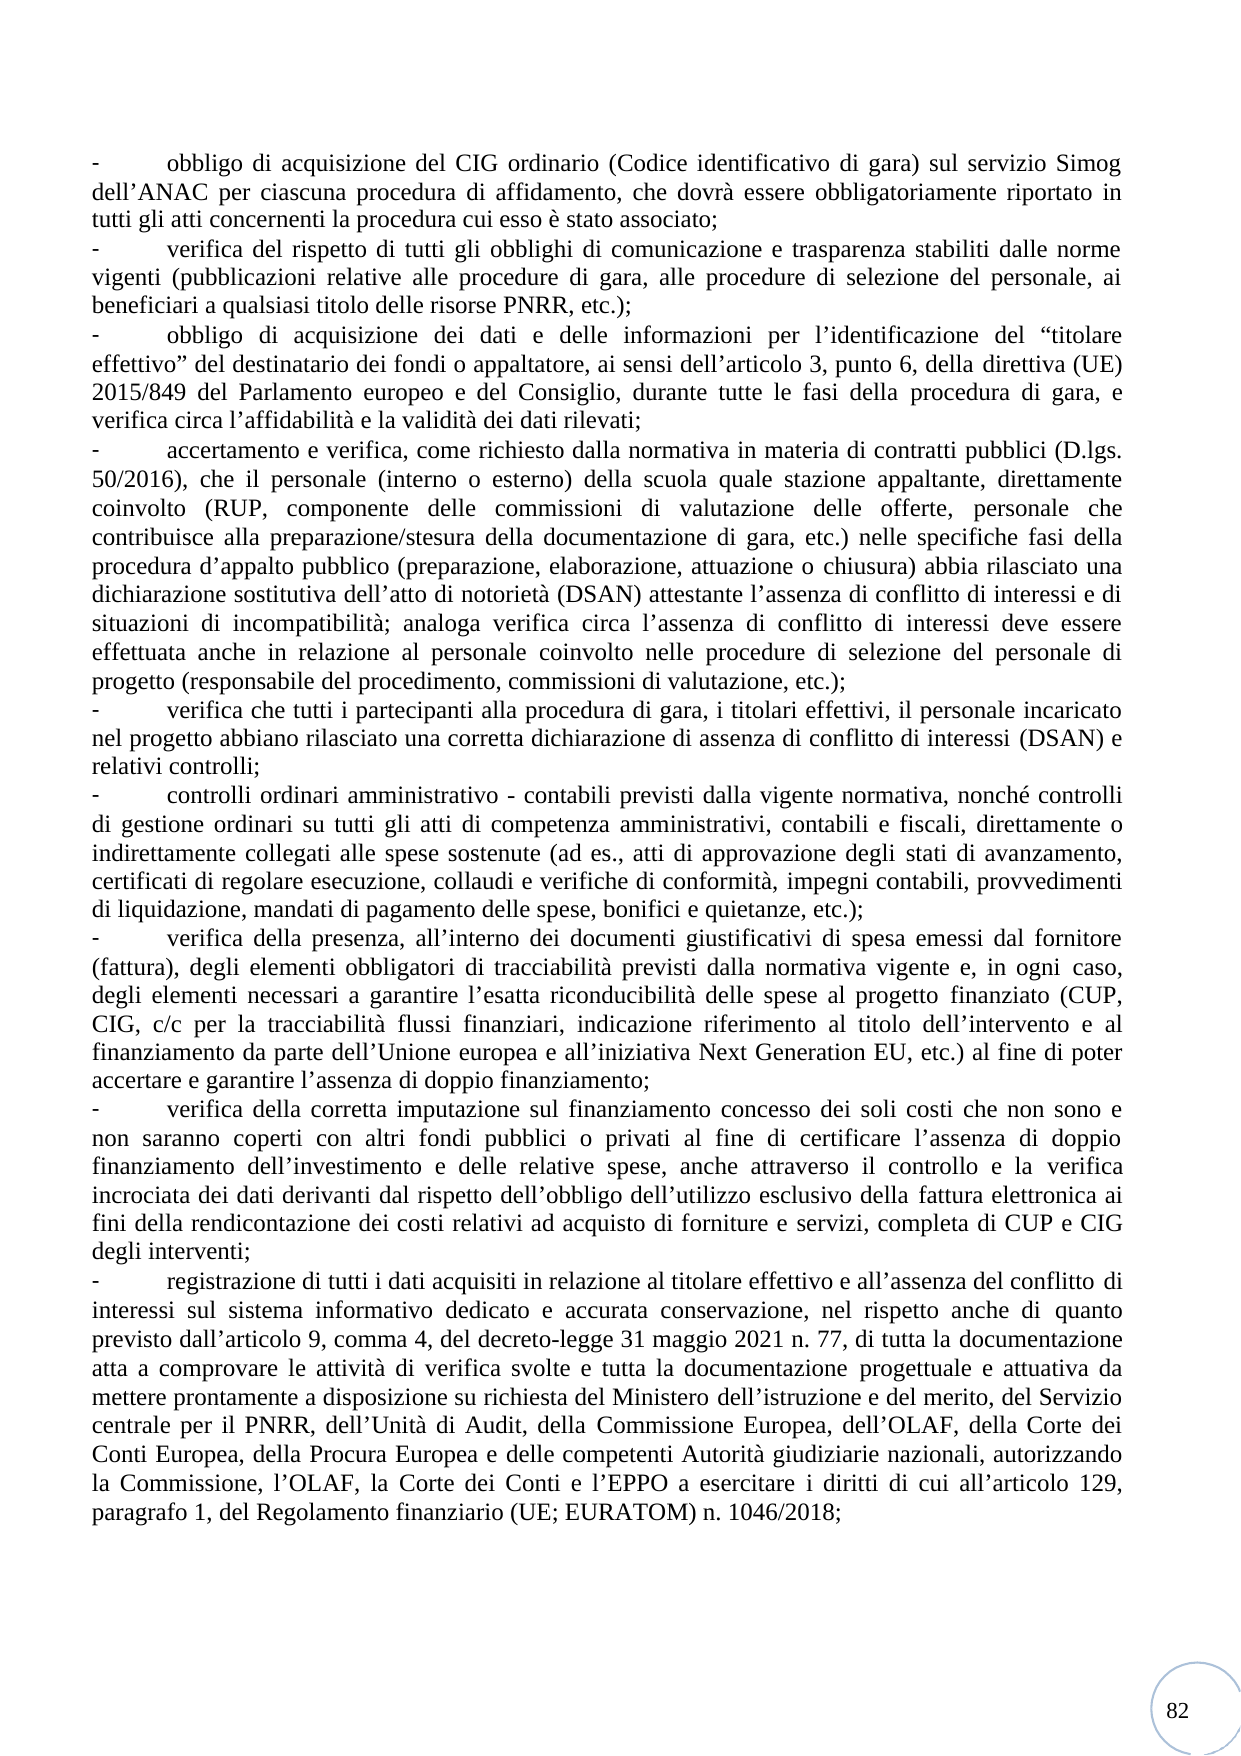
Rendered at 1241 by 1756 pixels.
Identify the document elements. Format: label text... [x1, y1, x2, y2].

list controlli ordinari amministrativo - contabili previsti dalla vigente normativa, nonché controlli di gestione ordinari su tutti gli atti di competenza amministrativi, contabili e fiscali, direttamente o indirettamente collegati alle spese sostenute (ad es., atti di approvazione degli stati di avanzamento, certificati di regolare esecuzione, collaudi e verifiche di conformità, impegni contabili, provvedimenti di liquidazione, mandati di pagamento delle spese, bonifici e quietanze, etc.); [92, 780, 1123, 923]
list registrazione di tutti i dati acquisiti in relazione al titolare effettivo e all’assenza del conflitto di interessi sul sistema informativo dedicato e accurata conservazione, nel rispetto anche di quanto previsto dall’articolo 9, comma 4, del decreto-legge 31 maggio 2021 n. 77, di tutta la documentazione atta a comprovare le attività di verifica svolte e tutta la documentazione progettuale e attuativa da mettere prontamente a disposizione su richiesta del Ministero dell’istruzione e del merito, del Servizio centrale per il PNRR, dell’Unità di Audit, della Commissione Europea, dell’OLAF, della Corte dei Conti Europea, della Procura Europea e delle competenti Autorità giudiziarie nazionali, autorizzando la Commissione, l’OLAF, la Corte dei Conti e l’EPPO a esercitare i diritti di cui all’articolo 129, paragrafo 1, del Regolamento finanziario (UE; EURATOM) n. 1046/2018; [92, 1265, 1123, 1526]
list obbligo di acquisizione del CIG ordinario (Codice identificativo di gara) sul servizio Simog dell’ANAC per ciascuna procedura di affidamento, che dovrà essere obbligatoriamente riportato in tutti gli atti concernenti la procedura cui esso è stato associato; [92, 148, 1122, 233]
list verifica del rispetto di tutti gli obblighi di comunicazione e trasparenza stabiliti dalle norme vigenti (pubblicazioni relative alle procedure di gara, alle procedure di selezione del personale, ai beneficiari a qualsiasi titolo delle risorse PNRR, etc.); [92, 234, 1122, 319]
list verifica della presenza, all’interno dei documenti giustificativi di spesa emessi dal fornitore (fattura), degli elementi obbligatori di tracciabilità previsti dalla normativa vigente e, in ogni caso, degli elementi necessari a garantire l’esatta riconducibilità delle spese al progetto finanziato (CUP, CIG, c/c per la tracciabilità flussi finanziari, indicazione riferimento al titolo dell’intervento e al finanziamento da parte dell’Unione europea e all’iniziativa Next Generation EU, etc.) al fine di poter accertare e garantire l’assenza di doppio finanziamento; [92, 923, 1123, 1094]
list verifica della corretta imputazione sul finanziamento concesso dei soli costi che non sono e non saranno coperti con altri fondi pubblici o privati al fine di certificare l’assenza di doppio finanziamento dell’investimento e delle relative spese, anche attraverso il controllo e la verifica incrociata dei dati derivanti dal rispetto dell’obbligo dell’utilizzo esclusivo della fattura elettronica ai fini della rendicontazione dei costi relativi ad acquisto di forniture e servizi, completa di CUP e CIG degli interventi; [92, 1094, 1123, 1265]
list obbligo di acquisizione dei dati e delle informazioni per l’identificazione del “titolare effettivo” del destinatario dei fondi o appaltatore, ai sensi dell’articolo 3, punto 6, della direttiva (UE) 2015/849 del Parlamento europeo e del Consiglio, durante tutte le fasi della procedura di gara, e verifica circa l’affidabilità e la validità dei dati rilevati; [92, 319, 1123, 434]
list verifica che tutti i partecipanti alla procedura di gara, i titolari effettivi, il personale incaricato nel progetto abbiano rilasciato una corretta dichiarazione di assenza di conflitto di interessi (DSAN) e relativi controlli; [92, 694, 1122, 780]
list accertamento e verifica, come richiesto dalla normativa in materia di contratti pubblici (D.lgs. 50/2016), che il personale (interno o esterno) della scuola quale stazione appaltante, direttamente coinvolto (RUP, componente delle commissioni di valutazione delle offerte, personale che contribuisce alla preparazione/stesura della documentazione di gara, etc.) nelle specifiche fasi della procedura d’appalto pubblico (preparazione, elaborazione, attuazione o chiusura) abbia rilasciato una dichiarazione sostitutiva dell’atto di notorietà (DSAN) attestante l’assenza di conflitto di interessi e di situazioni di incompatibilità; analoga verifica circa l’assenza di conflitto di interessi deve essere effettuata anche in relazione al personale coinvolto nelle procedure di selezione del personale di progetto (responsabile del procedimento, commissioni di valutazione, etc.); [92, 434, 1123, 694]
